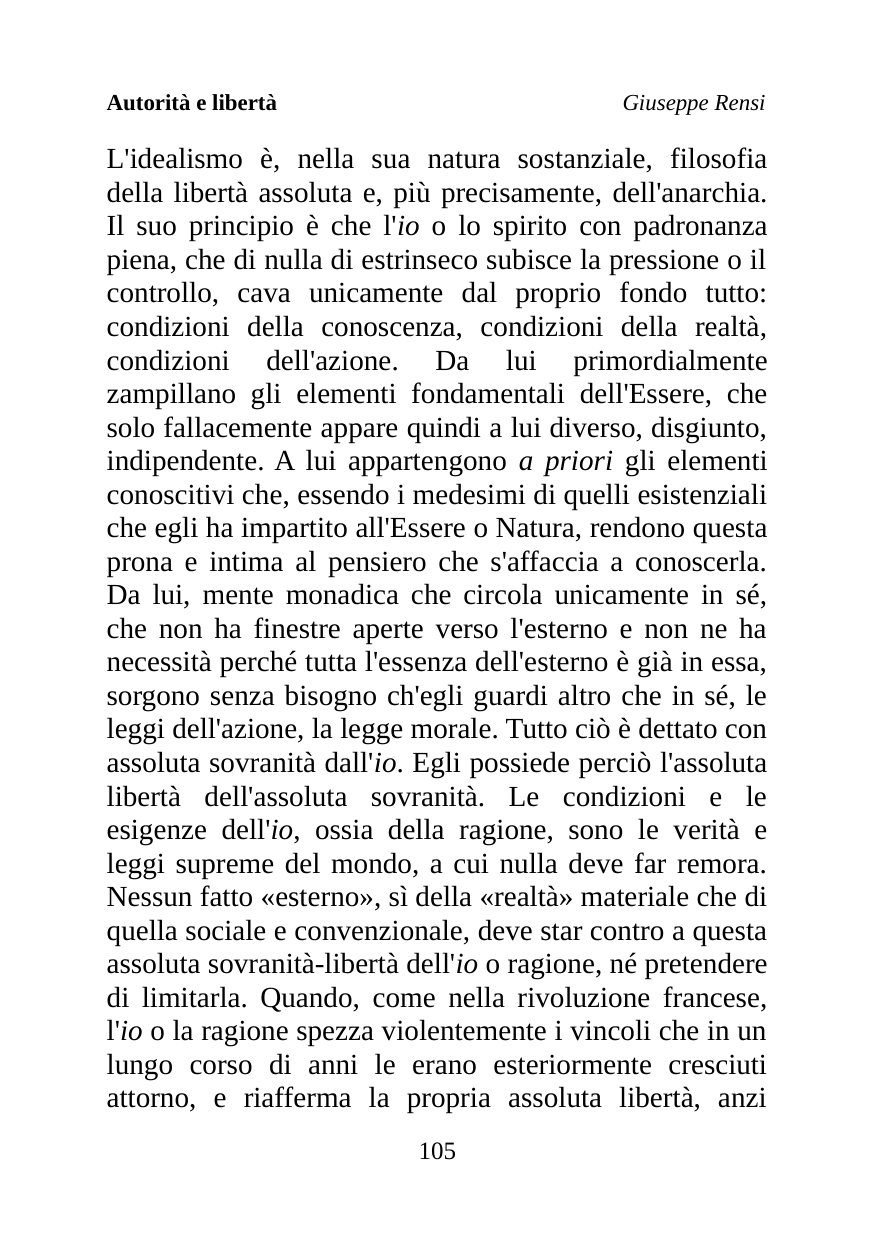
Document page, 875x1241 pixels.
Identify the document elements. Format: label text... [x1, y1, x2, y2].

text L'idealismo è, nella sua natura sostanziale, filosofia della libertà assoluta e, più precisamente, dell'anarchia. Il suo principio è che l'io o lo spirito con padronanza piena, che di nulla di estrinseco subisce la pressione o il controllo, cava unicamente dal proprio fondo tutto: condizioni della conoscenza, condizioni della realtà, condizioni dell'azione. Da lui primordialmente zampillano gli elementi fondamentali dell'Essere, che solo fallacemente appare quindi a lui diverso, disgiunto, indipendente. A lui appartengono a priori gli elementi conoscitivi che, essendo i medesimi di quelli esistenziali che egli ha impartito all'Essere o Natura, rendono questa prona e intima al pensiero che s'affaccia a conoscerla. Da lui, mente monadica che circola unicamente in sé, che non ha finestre aperte verso l'esterno e non ne ha necessità perché tutta l'essenza dell'esterno è già in essa, sorgono senza bisogno ch'egli guardi altro che in sé, le leggi dell'azione, la legge morale. Tutto ciò è dettato con assoluta sovranità dall'io. Egli possiede perciò l'assoluta libertà dell'assoluta sovranità. Le condizioni e le esigenze dell'io, ossia della ragione, sono le verità e leggi supreme del mondo, a cui nulla deve far remora. Nessun fatto «esterno», sì della «realtà» materiale che di quella sociale e convenzionale, deve star contro a questa assoluta sovranità-libertà dell'io o ragione, né pretendere di limitarla. Quando, come nella rivoluzione francese, l'io o la ragione spezza violentemente i vincoli che in un lungo corso di anni le erano esteriormente cresciuti attorno, e riafferma la propria assoluta libertà, anzi [106, 141, 768, 1114]
